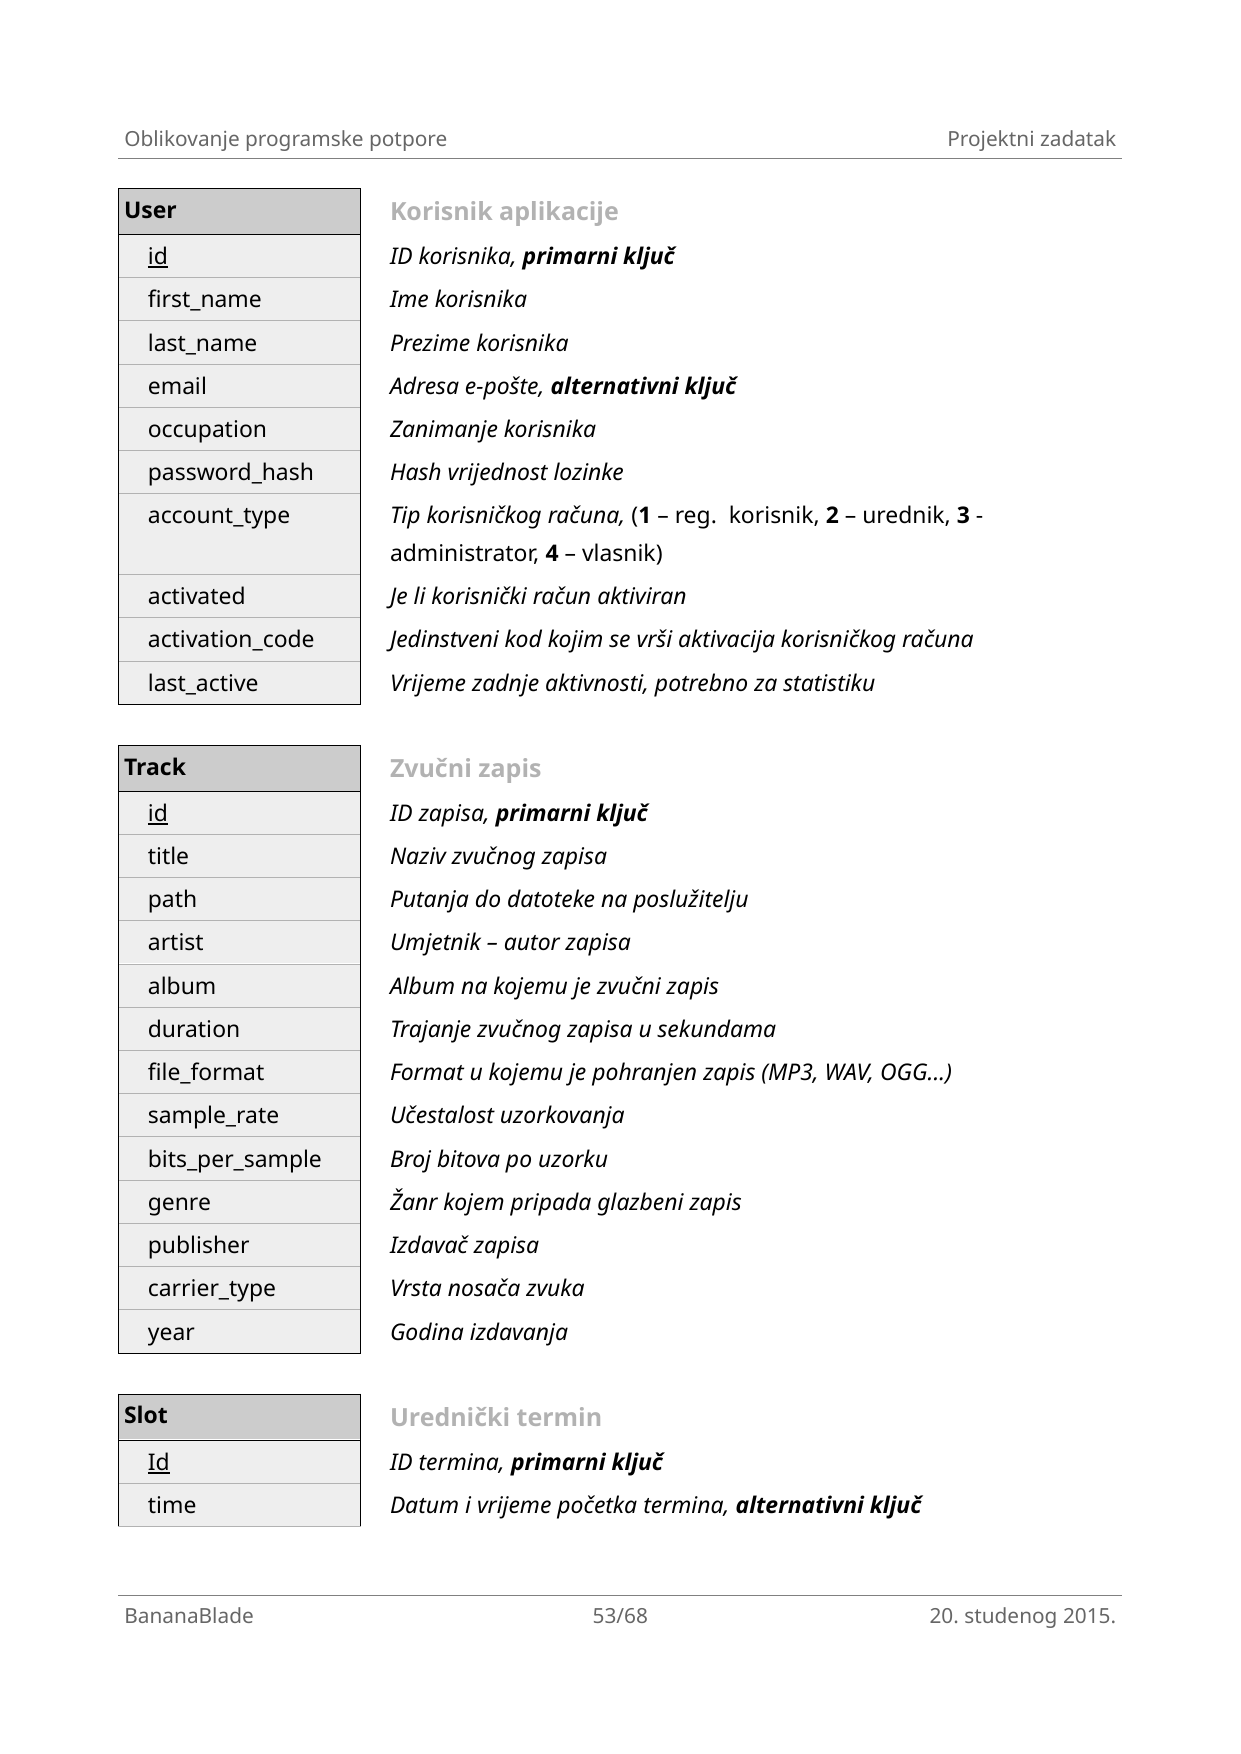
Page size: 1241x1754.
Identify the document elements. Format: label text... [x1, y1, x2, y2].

table_cell Zanimanje korisnika [361, 407, 1123, 450]
table_header Track [119, 746, 360, 791]
table_cell id [119, 792, 360, 834]
table_cell time [119, 1484, 360, 1526]
table_cell Žanr kojem pripada glazbeni zapis [361, 1180, 1123, 1223]
table_cell Je li korisnički račun aktiviran [361, 574, 1123, 617]
table_cell ID zapisa, primarni ključ [361, 791, 1123, 834]
table_cell Učestalost uzorkovanja [361, 1093, 1123, 1136]
table_header User [119, 189, 360, 234]
table_header Zvučni zapis [361, 745, 1123, 791]
table_cell occupation [119, 408, 360, 450]
table_cell Vrsta nosača zvuka [361, 1266, 1123, 1309]
table_cell Ime korisnika [361, 277, 1123, 320]
table_cell sample_rate [119, 1094, 360, 1136]
table_cell Id [119, 1441, 360, 1483]
table_cell carrier_type [119, 1267, 360, 1309]
table_cell first_name [119, 278, 360, 320]
table_cell duration [119, 1008, 360, 1050]
table_cell id [119, 235, 360, 277]
table_cell Umjetnik – autor zapisa [361, 920, 1123, 963]
table_cell email [119, 365, 360, 407]
table_cell genre [119, 1181, 360, 1223]
table_cell Tip korisničkog računa, (1 – reg. korisnik, 2 – urednik, 3 - administrator, 4 – vlasnik) [361, 493, 1123, 574]
table_cell Naziv zvučnog zapisa [361, 834, 1123, 877]
table_cell album [119, 965, 360, 1007]
table_cell publisher [119, 1224, 360, 1266]
table_cell Format u kojemu je pohranjen zapis (MP3, WAV, OGG...) [361, 1050, 1123, 1093]
table_header Urednički termin [361, 1394, 1123, 1439]
table_cell artist [119, 921, 360, 963]
table_cell Jedinstveni kod kojim se vrši aktivacija korisničkog računa [361, 617, 1123, 661]
table_cell last_name [119, 321, 360, 364]
table_cell Vrijeme zadnje aktivnosti, potrebno za statistiku [361, 661, 1123, 704]
table_cell ID termina, primarni ključ [361, 1440, 1123, 1483]
table_header Korisnik aplikacije [361, 188, 1123, 234]
table_cell Trajanje zvučnog zapisa u sekundama [361, 1007, 1123, 1050]
table_header Slot [119, 1395, 360, 1439]
table_cell Broj bitova po uzorku [361, 1136, 1123, 1180]
table_cell Hash vrijednost lozinke [361, 450, 1123, 493]
table_cell Adresa e-pošte, alternativni ključ [361, 364, 1123, 407]
table_cell Datum i vrijeme početka termina, alternativni ključ [361, 1483, 1123, 1526]
table_cell last_active [119, 662, 360, 704]
table_cell ID korisnika, primarni ključ [361, 234, 1123, 277]
table_cell Godina izdavanja [361, 1309, 1123, 1353]
table_cell Album na kojemu je zvučni zapis [361, 964, 1123, 1007]
table_cell password_hash [119, 451, 360, 493]
table_cell activated [119, 575, 360, 617]
table_cell Putanja do datoteke na poslužitelju [361, 877, 1123, 920]
table_cell bits_per_sample [119, 1137, 360, 1180]
table_cell account_type [119, 494, 360, 574]
table_cell title [119, 835, 360, 877]
table_cell year [119, 1310, 360, 1353]
table_cell activation_code [119, 618, 360, 661]
table_cell Prezime korisnika [361, 320, 1123, 364]
table_cell file_format [119, 1051, 360, 1093]
table_cell path [119, 878, 360, 920]
table_cell Izdavač zapisa [361, 1223, 1123, 1266]
